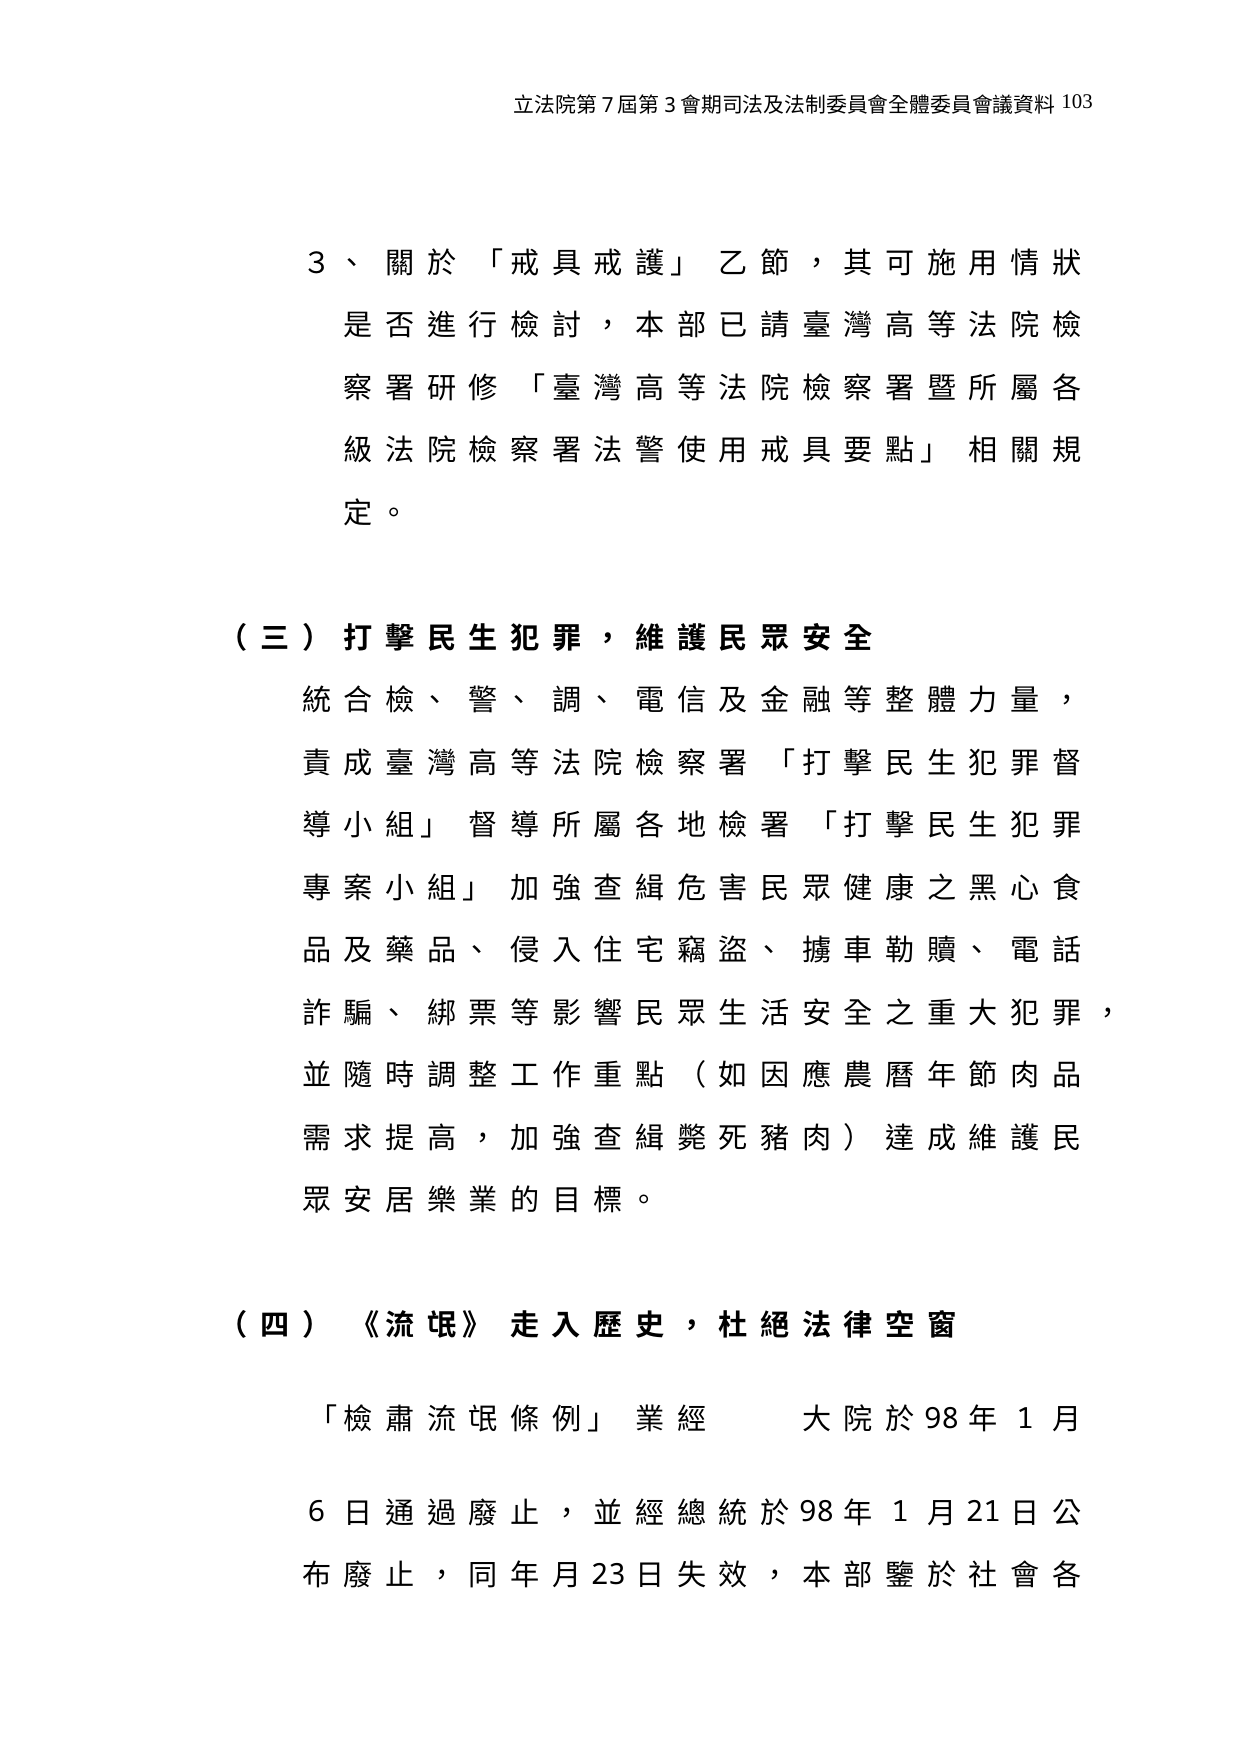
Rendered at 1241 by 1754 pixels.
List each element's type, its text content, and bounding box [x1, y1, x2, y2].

text 統合檢、警、調、電信及金融等整體力量，責成臺灣高等法院檢察署「打擊民生犯罪督導小組」督導所屬各地檢署「打擊民生犯罪專案小組」加強查緝危害民眾健康之黑心食品及藥品、侵入住宅竊盜、擄車勒贖、電話詐騙、綁票等影響民眾生活安全之重大犯罪，並隨時調整工作重點（如因應農曆年節肉品需求提高，加強查緝斃死豬肉）達成維護民眾安居樂業的目標。 [287, 656, 1087, 1219]
text ３、關於「戒具戒護」乙節，其可施用情狀是否進行檢討，本部已請臺灣高等法院檢察署研修「臺灣高等法院檢察署暨所屬各級法院檢察署法警使用戒具要點」相關規定。 [258, 219, 1087, 531]
text （四）《流氓》走入歷史，杜絕法律空窗 [171, 1281, 1087, 1344]
text 「檢肅流氓條例」業經 大院於98年1月6日通過廢止，並經總統於98年1月21日公布廢止，同年月23日失效，本部鑒於社會各 [287, 1344, 1087, 1594]
text （三）打擊民生犯罪，維護民眾安全 [171, 594, 1087, 656]
